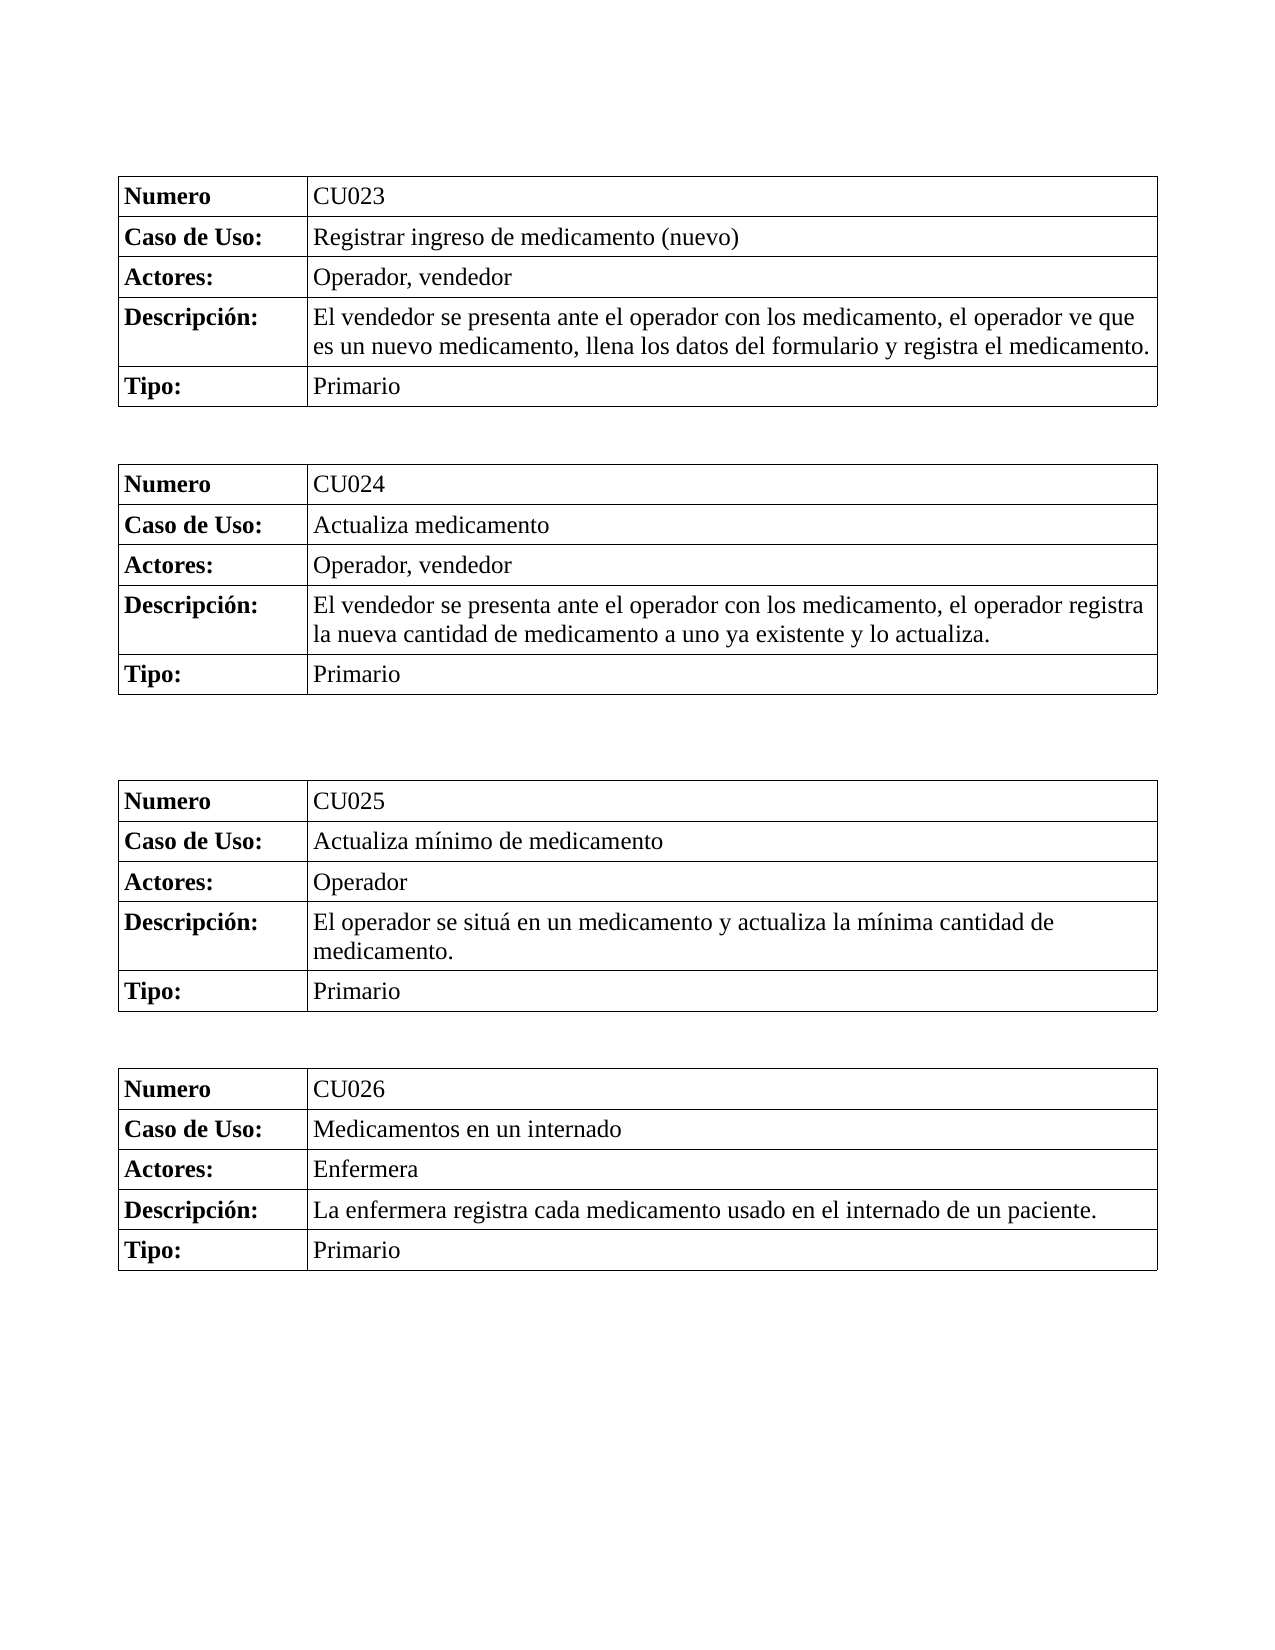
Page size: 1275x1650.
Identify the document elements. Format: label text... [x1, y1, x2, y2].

table_header CU024 [308, 465, 1157, 504]
table_header CU023 [308, 177, 1157, 216]
table_cell Actualiza medicamento [308, 505, 1157, 544]
table_header Numero [119, 465, 307, 504]
table_cell Tipo: [119, 1230, 307, 1270]
table_cell Primario [308, 1230, 1157, 1270]
table_header Numero [119, 1069, 307, 1108]
table_cell Registrar ingreso de medicamento (nuevo) [308, 217, 1157, 256]
table_header Numero [119, 781, 307, 821]
table_cell Descripción: [119, 902, 307, 970]
table_cell Caso de Uso: [119, 822, 307, 861]
table_cell Operador, vendedor [308, 545, 1157, 584]
table_cell Caso de Uso: [119, 217, 307, 256]
table_cell Caso de Uso: [119, 1110, 307, 1149]
table_cell Tipo: [119, 971, 307, 1011]
table_cell Tipo: [119, 655, 307, 694]
table_cell Descripción: [119, 586, 307, 653]
table_cell Primario [308, 655, 1157, 694]
table_cell La enfermera registra cada medicamento usado en el internado de un paciente. [308, 1190, 1157, 1229]
table_cell Descripción: [119, 1190, 307, 1229]
table_cell El vendedor se presenta ante el operador con los medicamento, el operador registra la nueva cantidad de medicamento a uno ya existente y lo actualiza. [308, 586, 1157, 653]
table_cell El operador se situá en un medicamento y actualiza la mínima cantidad de medicamento. [308, 902, 1157, 970]
table_cell Operador, vendedor [308, 257, 1157, 297]
table_cell El vendedor se presenta ante el operador con los medicamento, el operador ve que es un nuevo medicamento, llena los datos del formulario y registra el medicamento. [308, 298, 1157, 366]
table_cell Medicamentos en un internado [308, 1110, 1157, 1149]
table_cell Operador [308, 862, 1157, 901]
table_cell Actores: [119, 545, 307, 584]
table_cell Actores: [119, 257, 307, 297]
table_cell Actores: [119, 862, 307, 901]
table_cell Primario [308, 367, 1157, 406]
table_header Numero [119, 177, 307, 216]
table_cell Descripción: [119, 298, 307, 366]
table_header CU025 [308, 781, 1157, 821]
table_cell Actores: [119, 1150, 307, 1189]
table_header CU026 [308, 1069, 1157, 1108]
table_cell Enfermera [308, 1150, 1157, 1189]
table_cell Primario [308, 971, 1157, 1011]
table_cell Actualiza mínimo de medicamento [308, 822, 1157, 861]
table_cell Tipo: [119, 367, 307, 406]
table_cell Caso de Uso: [119, 505, 307, 544]
